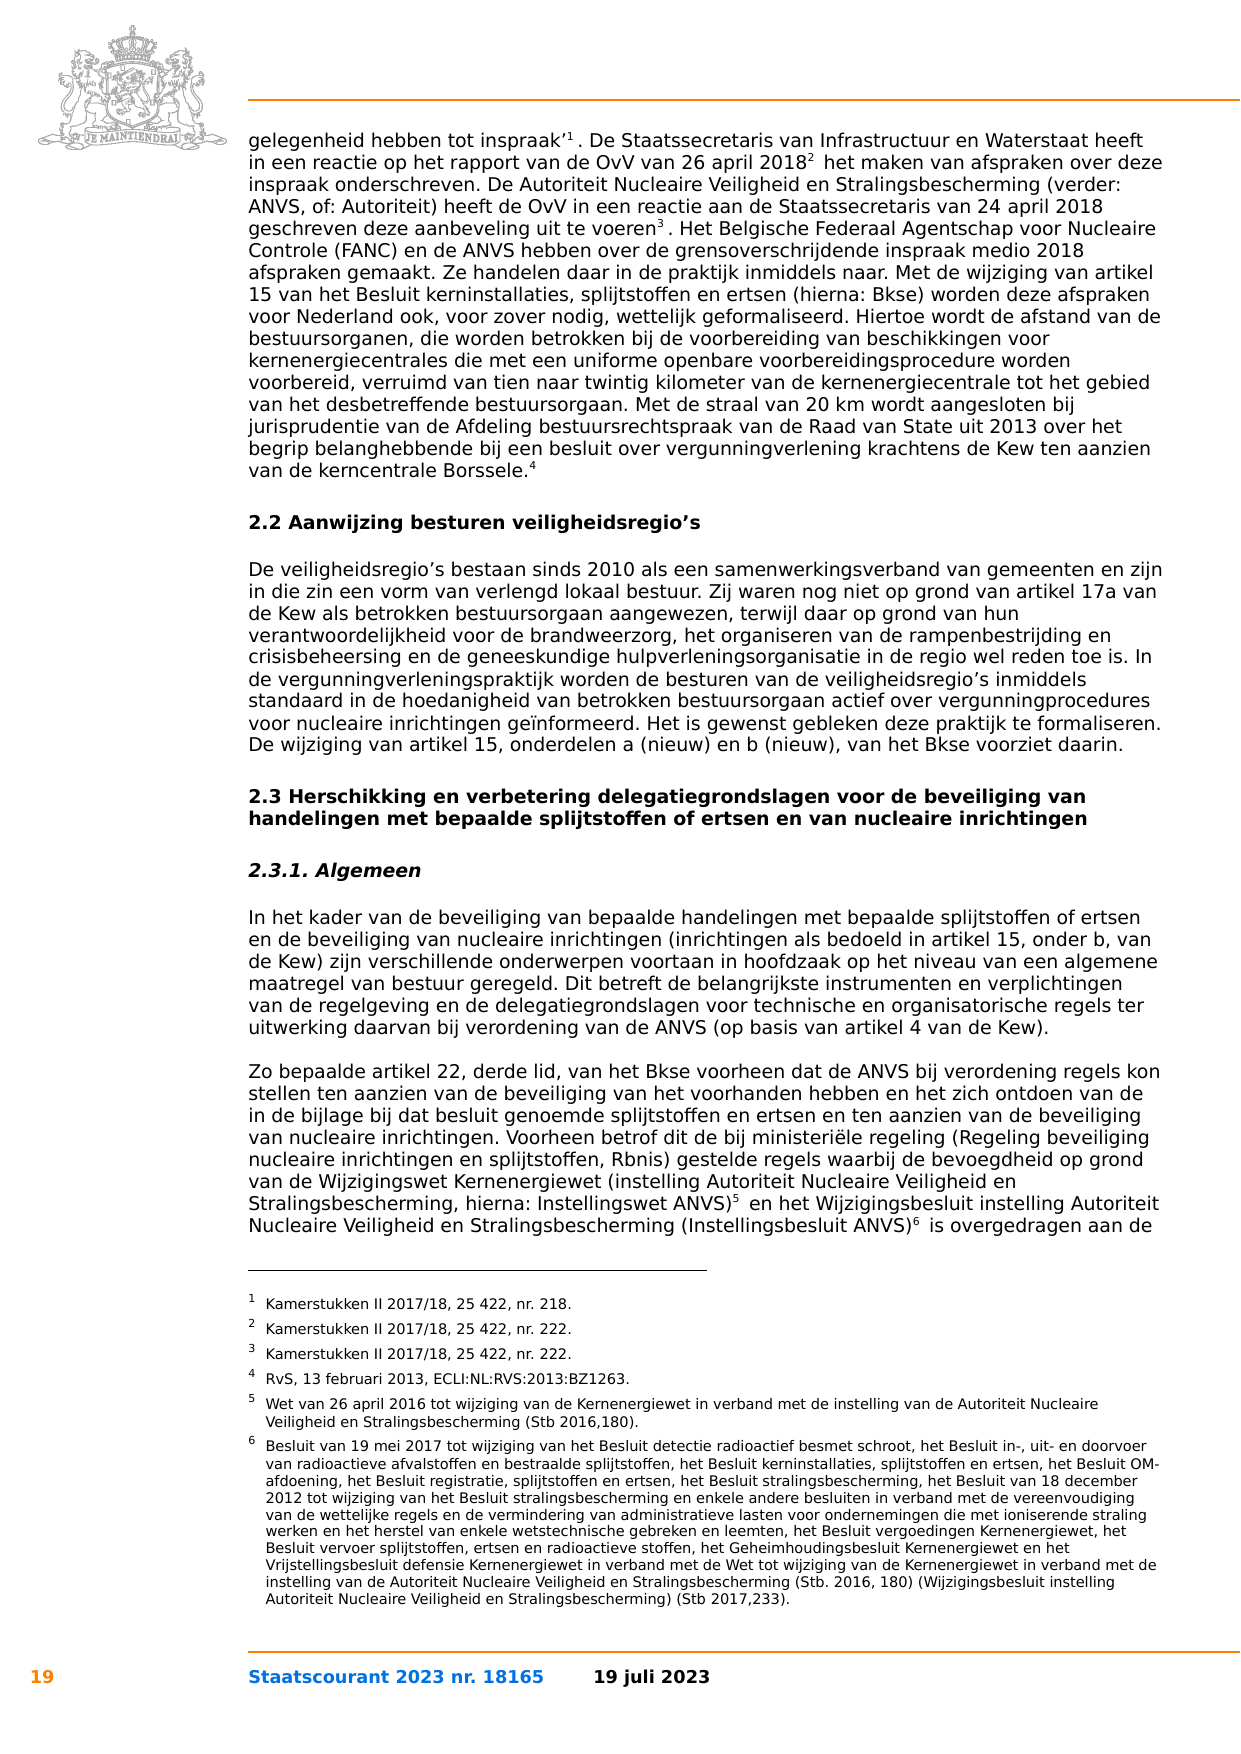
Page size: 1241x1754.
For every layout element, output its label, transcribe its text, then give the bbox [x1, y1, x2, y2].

text Kamerstukken II 2017/18, 25 422, nr. 218. [248, 1292, 1163, 1314]
text gelegenheid hebben tot inspraak’. De Staatssecretaris van Infrastructuur en Waterstaat heeft in een reactie op het rapport van de OvV van 26 april 2018 het maken van afspraken over deze inspraak onderschreven. De Autoriteit Nucleaire Veiligheid en Stralingsbescherming (verder: ANVS, of: Autoriteit) heeft de OvV in een reactie aan de Staatssecretaris van 24 april 2018 geschreven deze aanbeveling uit te voeren. Het Belgische Federaal Agentschap voor Nucleaire Controle (FANC) en de ANVS hebben over de grensoverschrijdende inspraak medio 2018 afspraken gemaakt. Ze handelen daar in de praktijk inmiddels naar. Met de wijziging van artikel 15 van het Besluit kerninstallaties, splijtstoffen en ertsen (hierna: Bkse) worden deze afspraken voor Nederland ook, voor zover nodig, wettelijk geformaliseerd. Hiertoe wordt de afstand van de bestuursorganen, die worden betrokken bij de voorbereiding van beschikkingen voor kernenergiecentrales die met een uniforme openbare voorbereidingsprocedure worden voorbereid, verruimd van tien naar twintig kilometer van de kernenergiecentrale tot het gebied van het desbetreffende bestuursorgaan. Met de straal van 20 km wordt aangesloten bij jurisprudentie van de Afdeling bestuursrechtspraak van de Raad van State uit 2013 over het begrip belanghebbende bij een besluit over vergunningverlening krachtens de Kew ten aanzien van de kerncentrale Borssele. [248, 130, 1163, 482]
text Besluit van 19 mei 2017 tot wijziging van het Besluit detectie radioactief besmet schroot, het Besluit in-, uit- en doorvoer van radioactieve afvalstoffen en bestraalde splijtstoffen, het Besluit kerninstallaties, splijtstoffen en ertsen, het Besluit OM-afdoening, het Besluit registratie, splijtstoffen en ertsen, het Besluit stralingsbescherming, het Besluit van 18 december 2012 tot wijziging van het Besluit stralingsbescherming en enkele andere besluiten in verband met de vereenvoudiging van de wettelijke regels en de vermindering van administratieve lasten voor ondernemingen die met ioniserende straling werken en het herstel van enkele wetstechnische gebreken en leemten, het Besluit vergoedingen Kernenergiewet, het Besluit vervoer splijtstoffen, ertsen en radioactieve stoffen, het Geheimhoudingsbesluit Kernenergiewet en het Vrijstellingsbesluit defensie Kernenergiewet in verband met de Wet tot wijziging van de Kernenergiewet in verband met de instelling van de Autoriteit Nucleaire Veiligheid en Stralingsbescherming (Stb. 2016, 180) (Wijzigingsbesluit instelling Autoriteit Nucleaire Veiligheid en Stralingsbescherming) (Stb 2017,233). [248, 1434, 1163, 1608]
text De veiligheidsregio’s bestaan sinds 2010 als een samenwerkingsverband van gemeenten en zijn in die zin een vorm van verlengd lokaal bestuur. Zij waren nog niet op grond van artikel 17a van de Kew als betrokken bestuursorgaan aangewezen, terwijl daar op grond van hun verantwoordelijkheid voor de brandweerzorg, het organiseren van de rampenbestrijding en crisisbeheersing en de geneeskundige hulpverleningsorganisatie in de regio wel reden toe is. In de vergunningverleningspraktijk worden de besturen van de veiligheidsregio’s inmiddels standaard in de hoedanigheid van betrokken bestuursorgaan actief over vergunningprocedures voor nucleaire inrichtingen geïnformeerd. Het is gewenst gebleken deze praktijk te formaliseren. De wijziging van artikel 15, onderdelen a (nieuw) en b (nieuw), van het Bkse voorziet daarin. [248, 558, 1163, 756]
text In het kader van de beveiliging van bepaalde handelingen met bepaalde splijtstoffen of ertsen en de beveiliging van nucleaire inrichtingen (inrichtingen als bedoeld in artikel 15, onder b, van de Kew) zijn verschillende onderwerpen voortaan in hoofdzaak op het niveau van een algemene maatregel van bestuur geregeld. Dit betreft de belangrijkste instrumenten en verplichtingen van de regelgeving en de delegatiegrondslagen voor technische en organisatorische regels ter uitwerking daarvan bij verordening van de ANVS (op basis van artikel 4 van de Kew). [248, 907, 1163, 1039]
text Wet van 26 april 2016 tot wijziging van de Kernenergiewet in verband met de instelling van de Autoriteit Nucleaire Veiligheid en Stralingsbescherming (Stb 2016,180). [248, 1392, 1163, 1431]
text Kamerstukken II 2017/18, 25 422, nr. 222. [248, 1317, 1163, 1339]
text Kamerstukken II 2017/18, 25 422, nr. 222. [248, 1342, 1163, 1364]
text Zo bepaalde artikel 22, derde lid, van het Bkse voorheen dat de ANVS bij verordening regels kon stellen ten aanzien van de beveiliging van het voorhanden hebben en het zich ontdoen van de in de bijlage bij dat besluit genoemde splijtstoffen en ertsen en ten aanzien van de beveiliging van nucleaire inrichtingen. Voorheen betrof dit de bij ministeriële regeling (Regeling beveiliging nucleaire inrichtingen en splijtstoffen, Rbnis) gestelde regels waarbij de bevoegdheid op grond van de Wijzigingswet Kernenergiewet (instelling Autoriteit Nucleaire Veiligheid en Stralingsbescherming, hierna: Instellingswet ANVS) en het Wijzigingsbesluit instelling Autoriteit Nucleaire Veiligheid en Stralingsbescherming (Instellingsbesluit ANVS) is overgedragen aan de [248, 1061, 1163, 1237]
subtitle 2.3 Herschikking en verbetering delegatiegrondslagen voor de beveiliging van handelingen met bepaalde splijtstoffen of ertsen en van nucleaire inrichtingen [248, 786, 1163, 830]
picture [38, 25, 227, 150]
text RvS, 13 februari 2013, ECLI:NL:RVS:2013:BZ1263. [248, 1367, 1163, 1389]
subtitle 2.3.1. Algemeen [248, 860, 1163, 882]
subtitle 2.2 Aanwijzing besturen veiligheidsregio’s [248, 512, 1163, 533]
